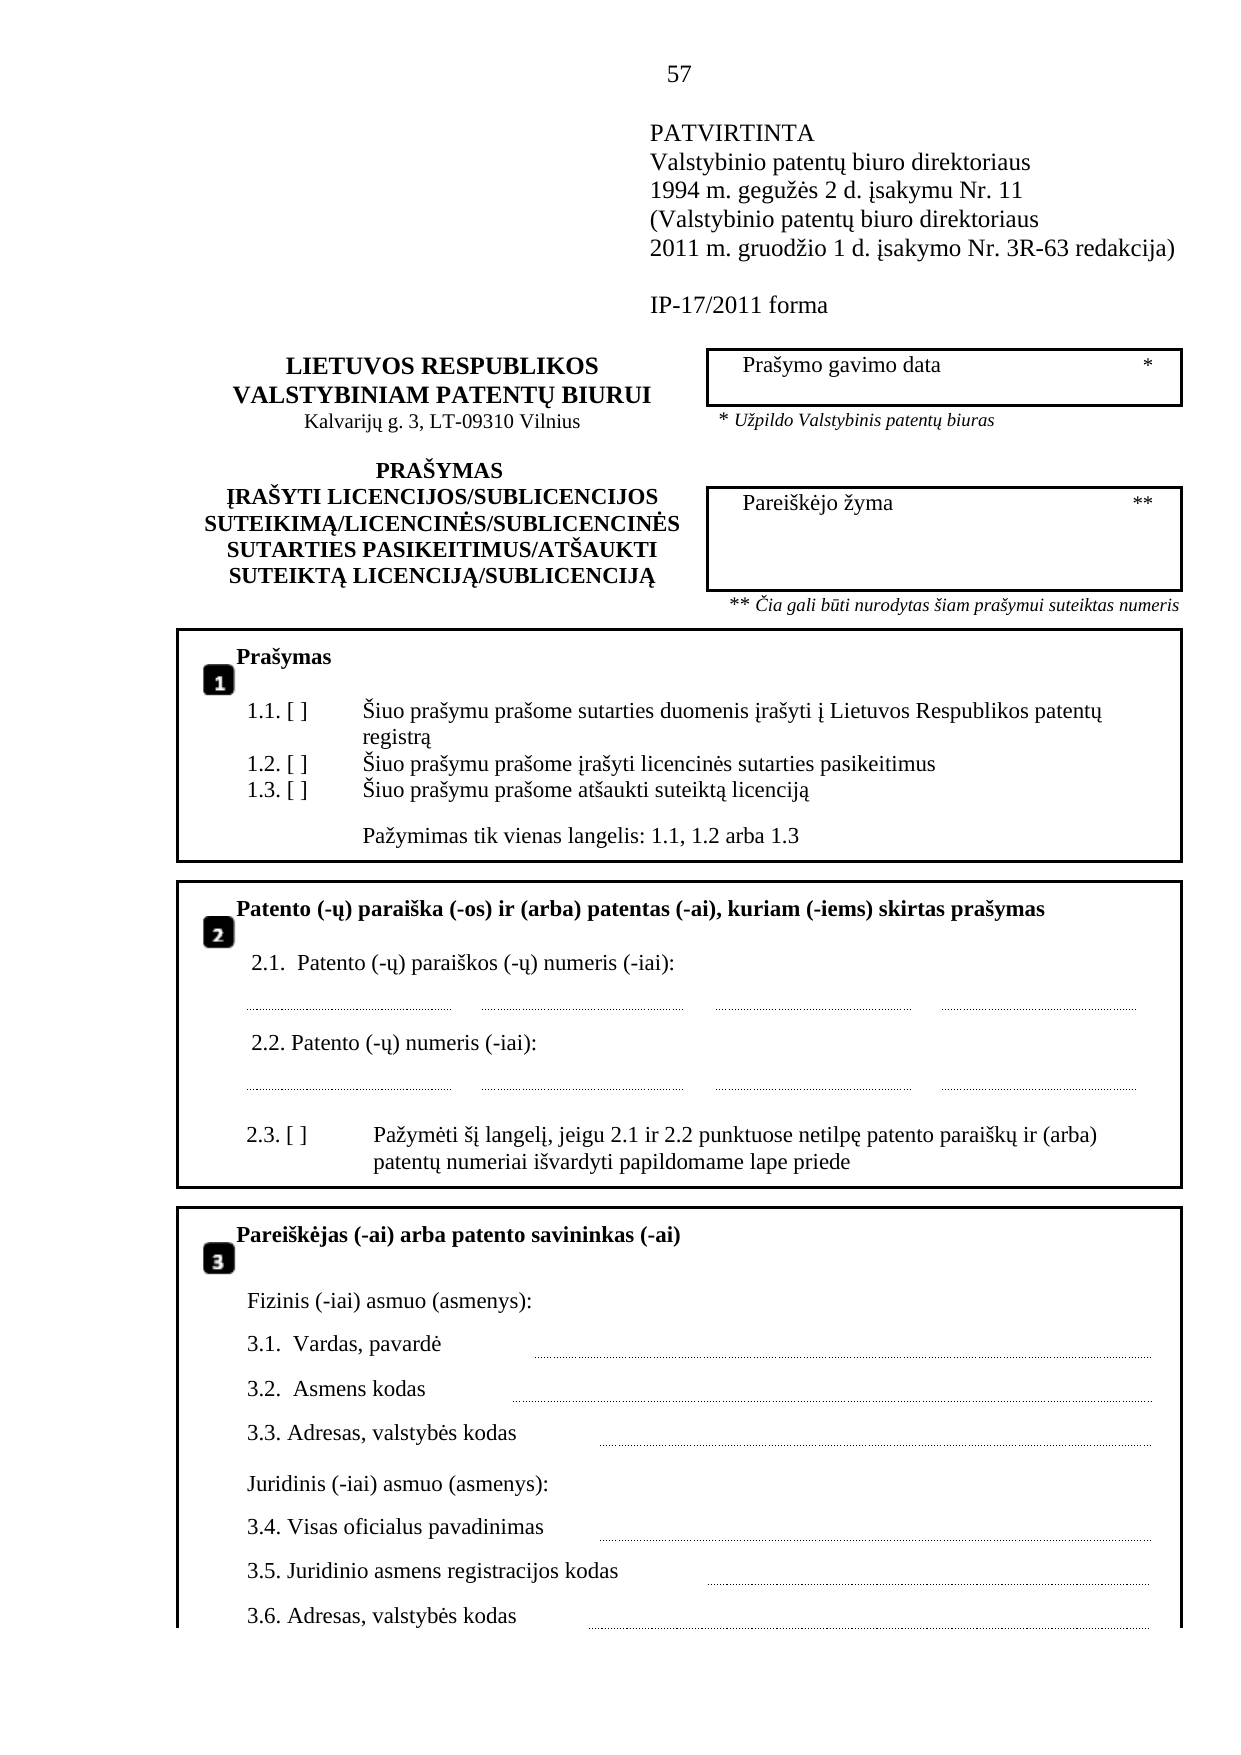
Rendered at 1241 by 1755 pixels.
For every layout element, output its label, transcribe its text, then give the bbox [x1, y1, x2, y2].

text PATVIRTINTA [649, 118, 1181, 147]
table_cell [452, 1009, 482, 1029]
table_cell [179, 848, 1180, 860]
table_cell [707, 431, 731, 460]
table_cell [179, 750, 235, 776]
table_cell [452, 976, 482, 1009]
table_cell [731, 460, 1181, 486]
table_cell [1151, 1314, 1180, 1357]
table_cell [1137, 1089, 1180, 1109]
table_cell [179, 803, 351, 848]
table_cell [247, 976, 452, 1009]
table_cell [452, 1056, 482, 1089]
text Valstybinio patentų biuro direktoriaus [649, 147, 1181, 176]
table_cell [179, 1056, 247, 1089]
table_cell [716, 1089, 911, 1109]
table_header LIETUVOS RESPUBLIKOS VALSTYBINIAM PATENTŲ BIURUI Kalvarijų g. 3, LT-09310 Vilnius PRAŠYMAS ĮRAŠYTI LICENCIJOS/SUBLICENCIJOS SUTEIKIMĄ/LICENCINĖS/SUBLICENCINĖS SUTARTIES PASIKEITIMUS/ATŠAUKTI SUTEIKTĄ LICENCIJĄ/SUBLICENCIJĄ [177, 348, 707, 589]
table_cell 1.2. [ ][] [235, 750, 351, 776]
table_cell [179, 976, 247, 1009]
table_cell [1137, 976, 1180, 1009]
table_cell 3.4. Visas oficialus pavadinimas [236, 1497, 600, 1540]
table_cell [716, 1056, 911, 1089]
table_cell Šiuo prašymu prašome atšaukti suteiktą licenciją [351, 776, 1180, 802]
table_header Pareiškėjas (-ai) arba patento savininkas (-ai) [179, 1209, 1180, 1275]
table_cell Pažymimas tik vienas langelis: 1.1, 1.2 arba 1.3 [351, 803, 1123, 848]
table_cell [513, 1357, 1151, 1401]
table_cell [179, 1275, 236, 1314]
table_cell [709, 518, 731, 589]
table_cell Šiuo prašymu prašome įrašyti licencinės sutarties pasikeitimus [351, 750, 1180, 776]
text ** Čia gali būti nurodytas šiam prašymui suteiktas numeris [177, 592, 1181, 616]
table_cell Juridinis (-iai) asmuo (asmenys): [236, 1445, 600, 1497]
table_cell [731, 431, 1181, 460]
table_cell [942, 1089, 1137, 1109]
table_cell [708, 1540, 1151, 1584]
text (Valstybinio patentų biuro direktoriaus [649, 204, 1181, 233]
table_cell [600, 1445, 1180, 1497]
table_cell [685, 1056, 716, 1089]
table_cell Fizinis (-iai) asmuo (asmenys): [236, 1275, 600, 1314]
table_cell [482, 1056, 685, 1089]
table_cell [942, 1056, 1137, 1089]
table_cell [731, 378, 1180, 404]
table_cell [247, 1089, 452, 1109]
table_cell [1137, 1056, 1180, 1089]
table_cell [1137, 1009, 1180, 1029]
text 1994 m. gegužės 2 d. įsakymu Nr. 11 [649, 176, 1181, 204]
table_cell [709, 378, 731, 404]
table_cell [179, 1584, 236, 1628]
table_cell 2.2. Patento (-ų) numeris (-iai): [179, 1029, 1180, 1056]
table_cell 3.6. Adresas, valstybės kodas [236, 1584, 589, 1628]
table_cell [179, 1009, 247, 1029]
table_cell [911, 976, 942, 1009]
table_cell 3.3. Adresas, valstybės kodas [236, 1401, 600, 1445]
table_cell [1151, 1584, 1180, 1628]
table_cell [942, 976, 1137, 1009]
table_cell [179, 1174, 1180, 1186]
table_cell [685, 1089, 716, 1109]
table_cell 1.3. [ ][] [235, 776, 351, 802]
table_cell 2.3. [ ][] [235, 1110, 362, 1174]
table_cell [685, 1009, 716, 1029]
table_cell [600, 1401, 1151, 1445]
table_cell [731, 518, 1180, 589]
table_cell [911, 1009, 942, 1029]
table_cell [179, 1497, 236, 1540]
table_cell [716, 976, 911, 1009]
table_cell [685, 976, 716, 1009]
table_header Prašymo gavimo data * [731, 351, 1180, 378]
table_cell [482, 1089, 685, 1109]
table_cell [709, 489, 731, 518]
table_cell [911, 1089, 942, 1109]
text IP-17/2011 forma [177, 291, 1181, 319]
table_cell 1.1. [ ][] [235, 697, 351, 750]
table_cell [482, 976, 685, 1009]
table_cell [179, 1445, 236, 1497]
table_cell [535, 1314, 1151, 1357]
table_cell [707, 460, 731, 486]
table_cell Pažymėti šį langelį, jeigu 2.1 ir 2.2 punktuose netilpę patento paraiškų ir (arba) patentų numeriai išvardyti papildomame lape priede [362, 1110, 1180, 1174]
table_cell [452, 1089, 482, 1109]
table_cell [179, 776, 235, 802]
table_cell [179, 1540, 236, 1584]
table_cell [179, 1089, 247, 1109]
table_cell * Užpildo Valstybinis patentų biuras [707, 407, 1181, 431]
text 2011 m. gruodžio 1 d. įsakymo Nr. 3R-63 redakcija) [649, 233, 1181, 262]
table_header Patento (-ų) paraiška (-os) ir (arba) patentas (-ai), kuriam (-iems) skirtas prašymas [179, 883, 1180, 949]
table_cell [179, 1314, 236, 1357]
table_cell [482, 1009, 685, 1029]
table_cell [600, 1497, 1151, 1540]
table_cell Pareiškėjo žyma ** [731, 489, 1180, 518]
table_cell Šiuo prašymu prašome sutarties duomenis įrašyti į Lietuvos Respublikos patentų registrą [351, 697, 1180, 750]
table_cell 3.2. Asmens kodas [236, 1357, 513, 1401]
table_cell 3.1. Vardas, pavardė [236, 1314, 535, 1357]
table_cell [589, 1584, 1151, 1628]
table_cell [1151, 1497, 1180, 1540]
table_cell [179, 1110, 235, 1174]
table_cell [179, 1401, 236, 1445]
table_cell [179, 1357, 236, 1401]
table_cell [179, 697, 235, 750]
table_cell [247, 1056, 452, 1089]
table_cell [1123, 803, 1180, 848]
table_cell [911, 1056, 942, 1089]
table_cell [600, 1275, 1180, 1314]
table_header [709, 351, 731, 378]
table_cell 3.5. Juridinio asmens registracijos kodas [236, 1540, 708, 1584]
table_cell [247, 1009, 452, 1029]
table_cell [716, 1009, 911, 1029]
table_cell [1151, 1401, 1180, 1445]
table_cell 2.1. Patento (-ų) paraiškos (-ų) numeris (-iai): [179, 949, 1180, 976]
table_header Prašymas [179, 631, 1180, 697]
table_cell [1151, 1540, 1180, 1584]
table_cell [942, 1009, 1137, 1029]
table_cell [1151, 1357, 1180, 1401]
